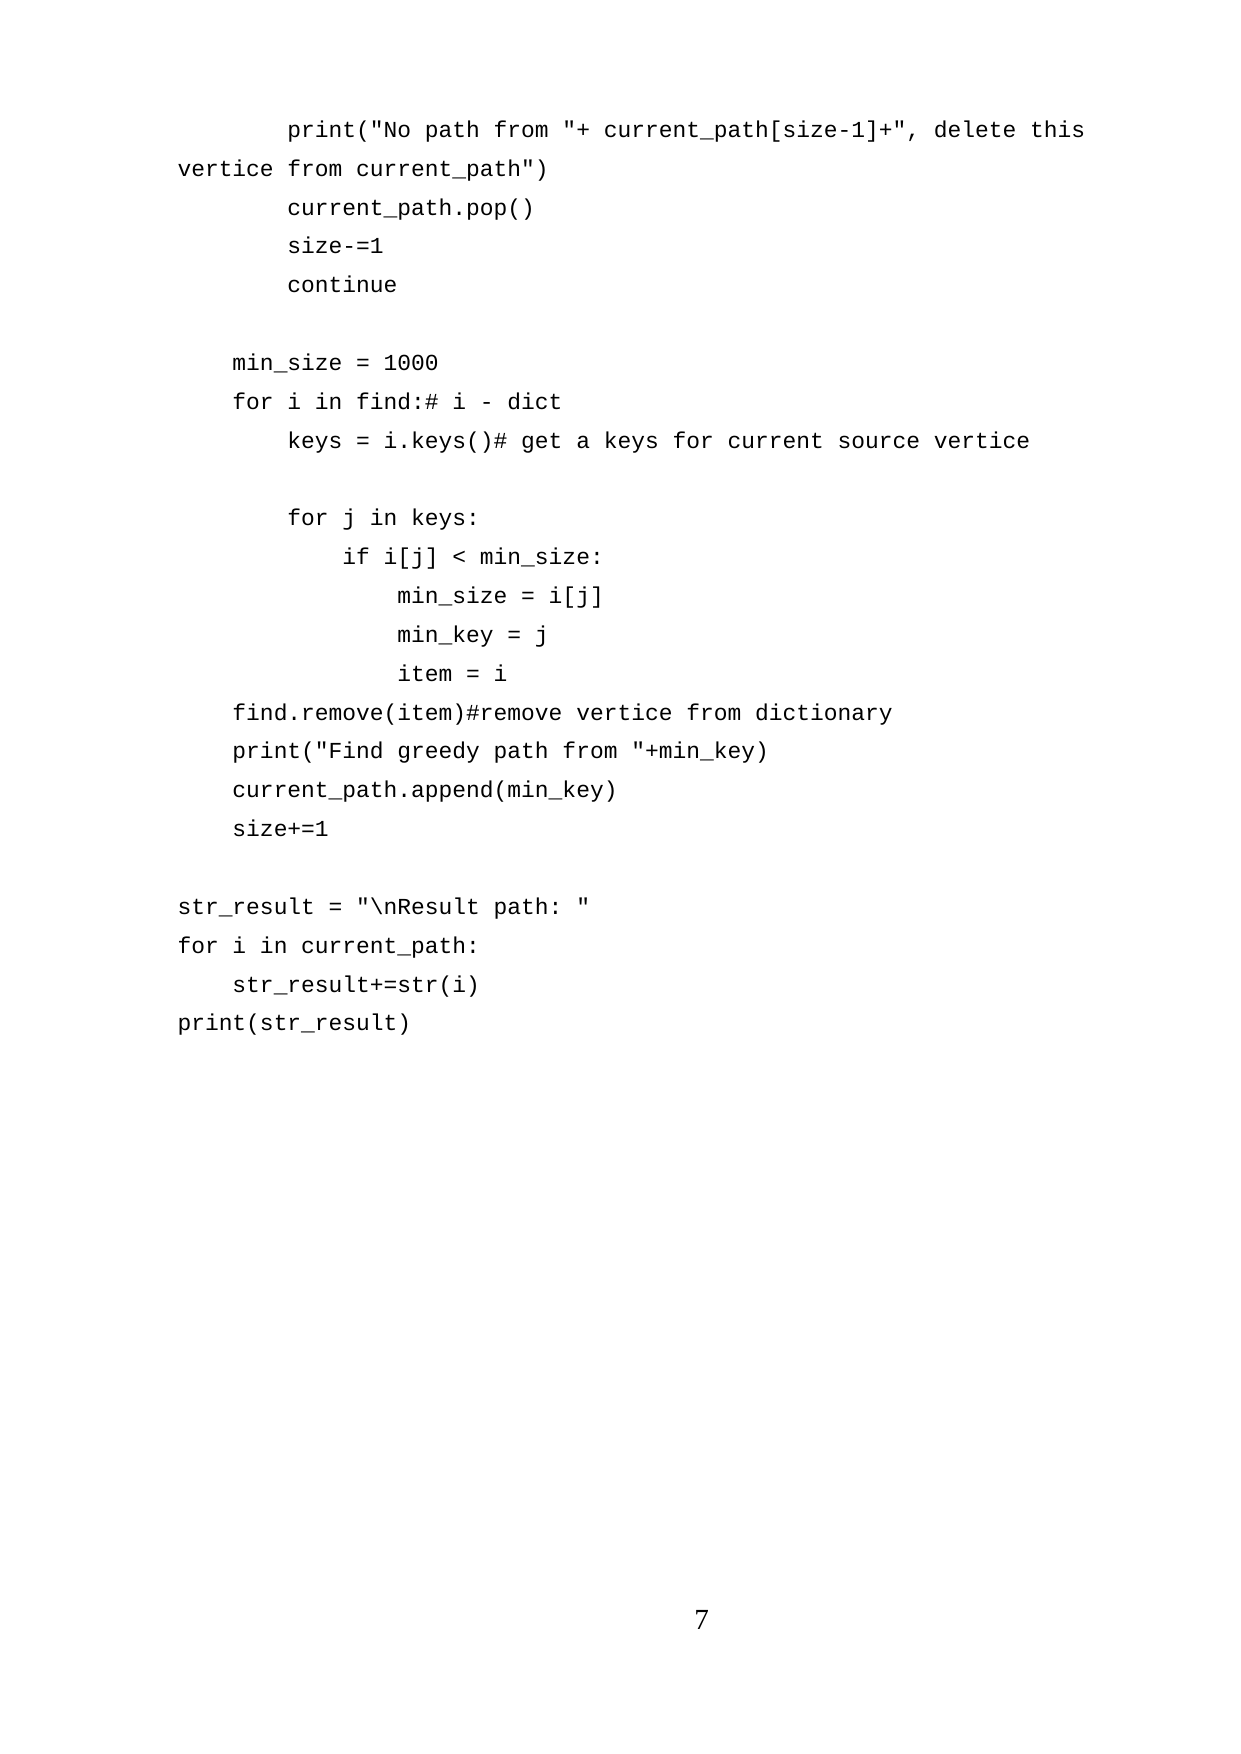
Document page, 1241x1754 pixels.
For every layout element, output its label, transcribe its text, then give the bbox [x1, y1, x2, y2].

text item = i [177, 662, 1152, 688]
text current_path.pop() [177, 196, 1152, 222]
text min_size = 1000 [177, 351, 1152, 377]
text keys = i.keys()# get a keys for current source vertice [177, 429, 1152, 455]
text continue [177, 273, 1152, 299]
text print("Find greedy path from "+min_key) [177, 740, 1152, 766]
text for i in current_path: [177, 934, 1152, 960]
text print(str_result) [177, 1012, 1152, 1038]
text if i[j] < min_size: [177, 546, 1152, 571]
text size+=1 [177, 817, 1152, 843]
text str_result = "\nResult path: " [177, 895, 1152, 921]
text for j in keys: [177, 507, 1152, 533]
text current_path.append(min_key) [177, 779, 1152, 804]
text print("No path from "+ current_path[size-1]+", delete this vertice from current_path") [177, 118, 1152, 183]
text find.remove(item)#remove vertice from dictionary [177, 701, 1152, 727]
text min_key = j [177, 623, 1152, 649]
text str_result+=str(i) [177, 973, 1152, 999]
text min_size = i[j] [177, 584, 1152, 610]
text for i in find:# i - dict [177, 390, 1152, 416]
text size-=1 [177, 235, 1152, 261]
